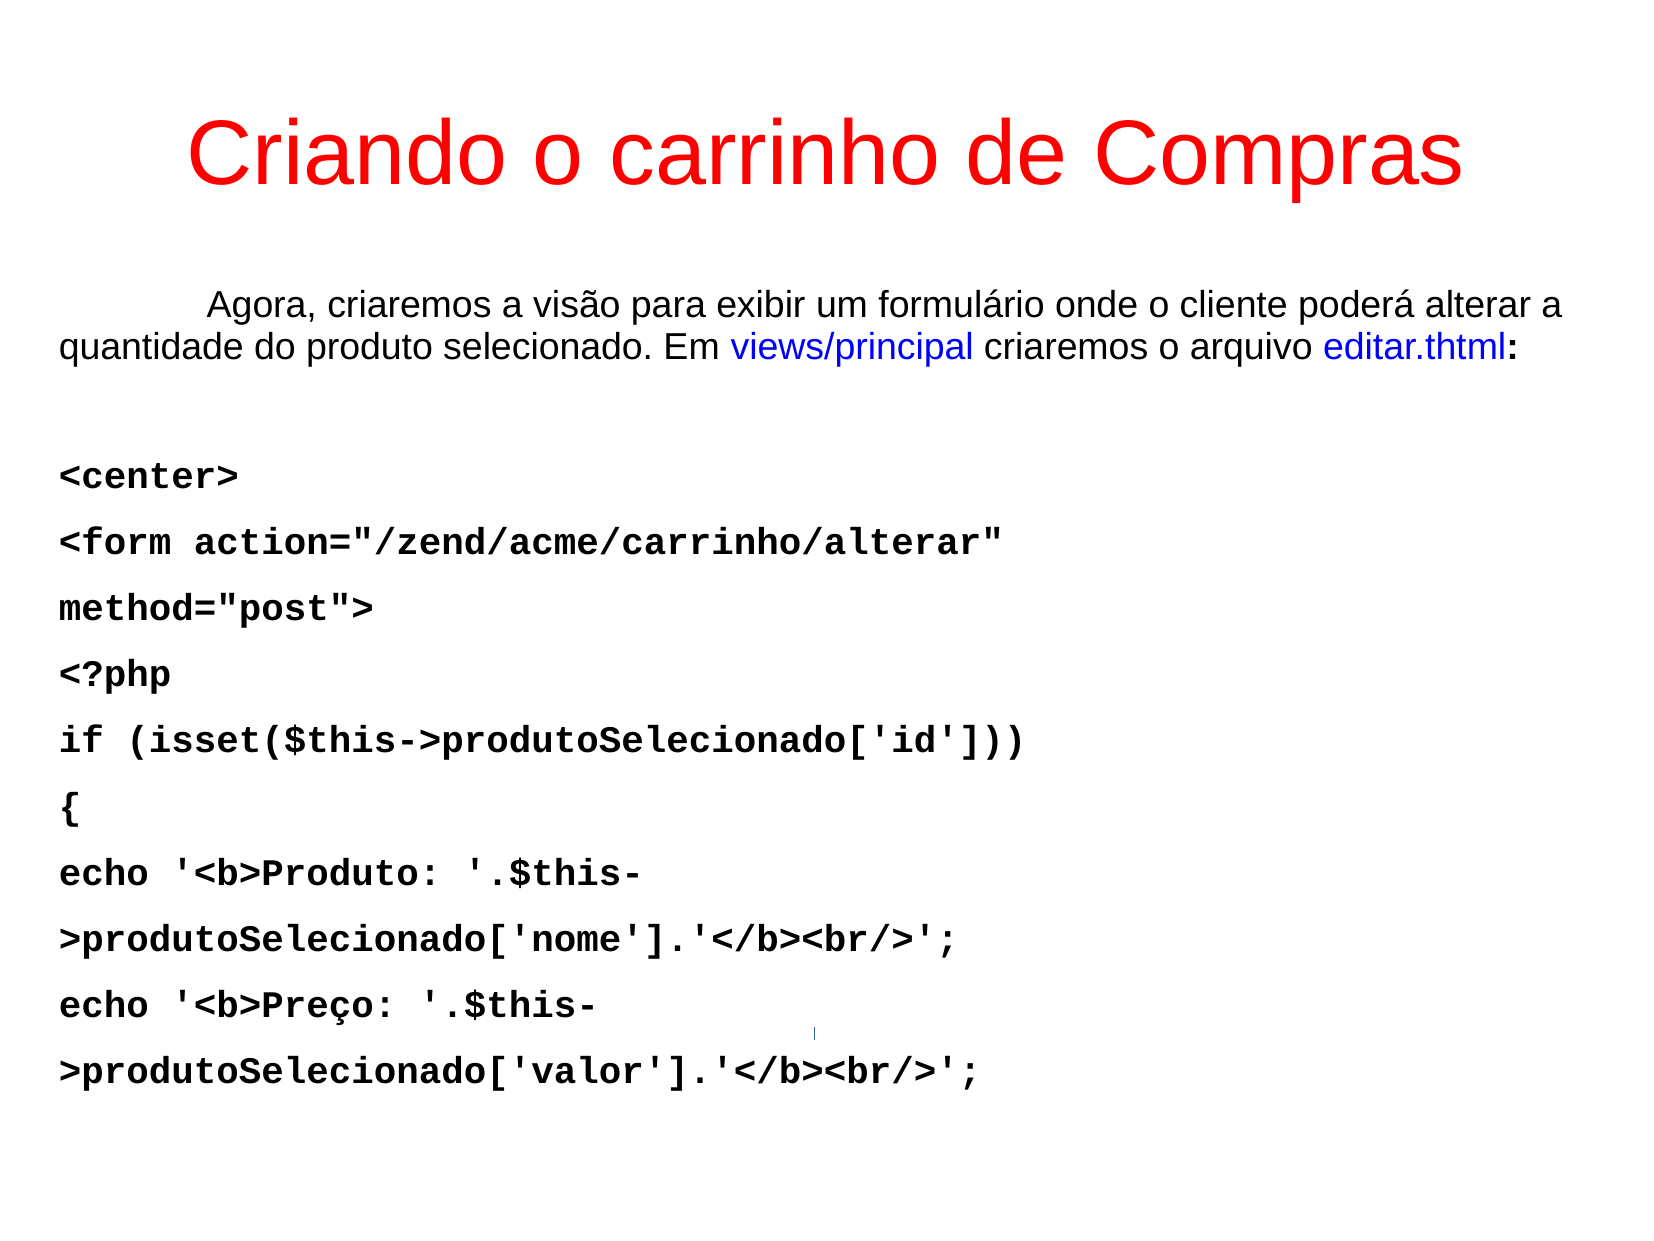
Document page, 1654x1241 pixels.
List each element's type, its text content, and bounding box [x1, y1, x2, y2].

list Agora, criaremos a visão para exibir um formulário onde o cliente poderá alterar a quantidade do produto selecionado. Em views/principal criaremos o arquivo editar.thtml: <center> <form action="/zend/acme/carrinho/alterar" method="post"> <?php if (isset($this->produtoSelecionado['id'])) { echo '<b>Produto: '.$this- >produtoSelecionado['nome'].'</b><br/>'; echo '<b>Preço: '.$this- >produtoSelecionado['valor'].'</b><br/>'; [59, 283, 1607, 1182]
title Criando o carrinho de Compras [82, 49, 1571, 257]
